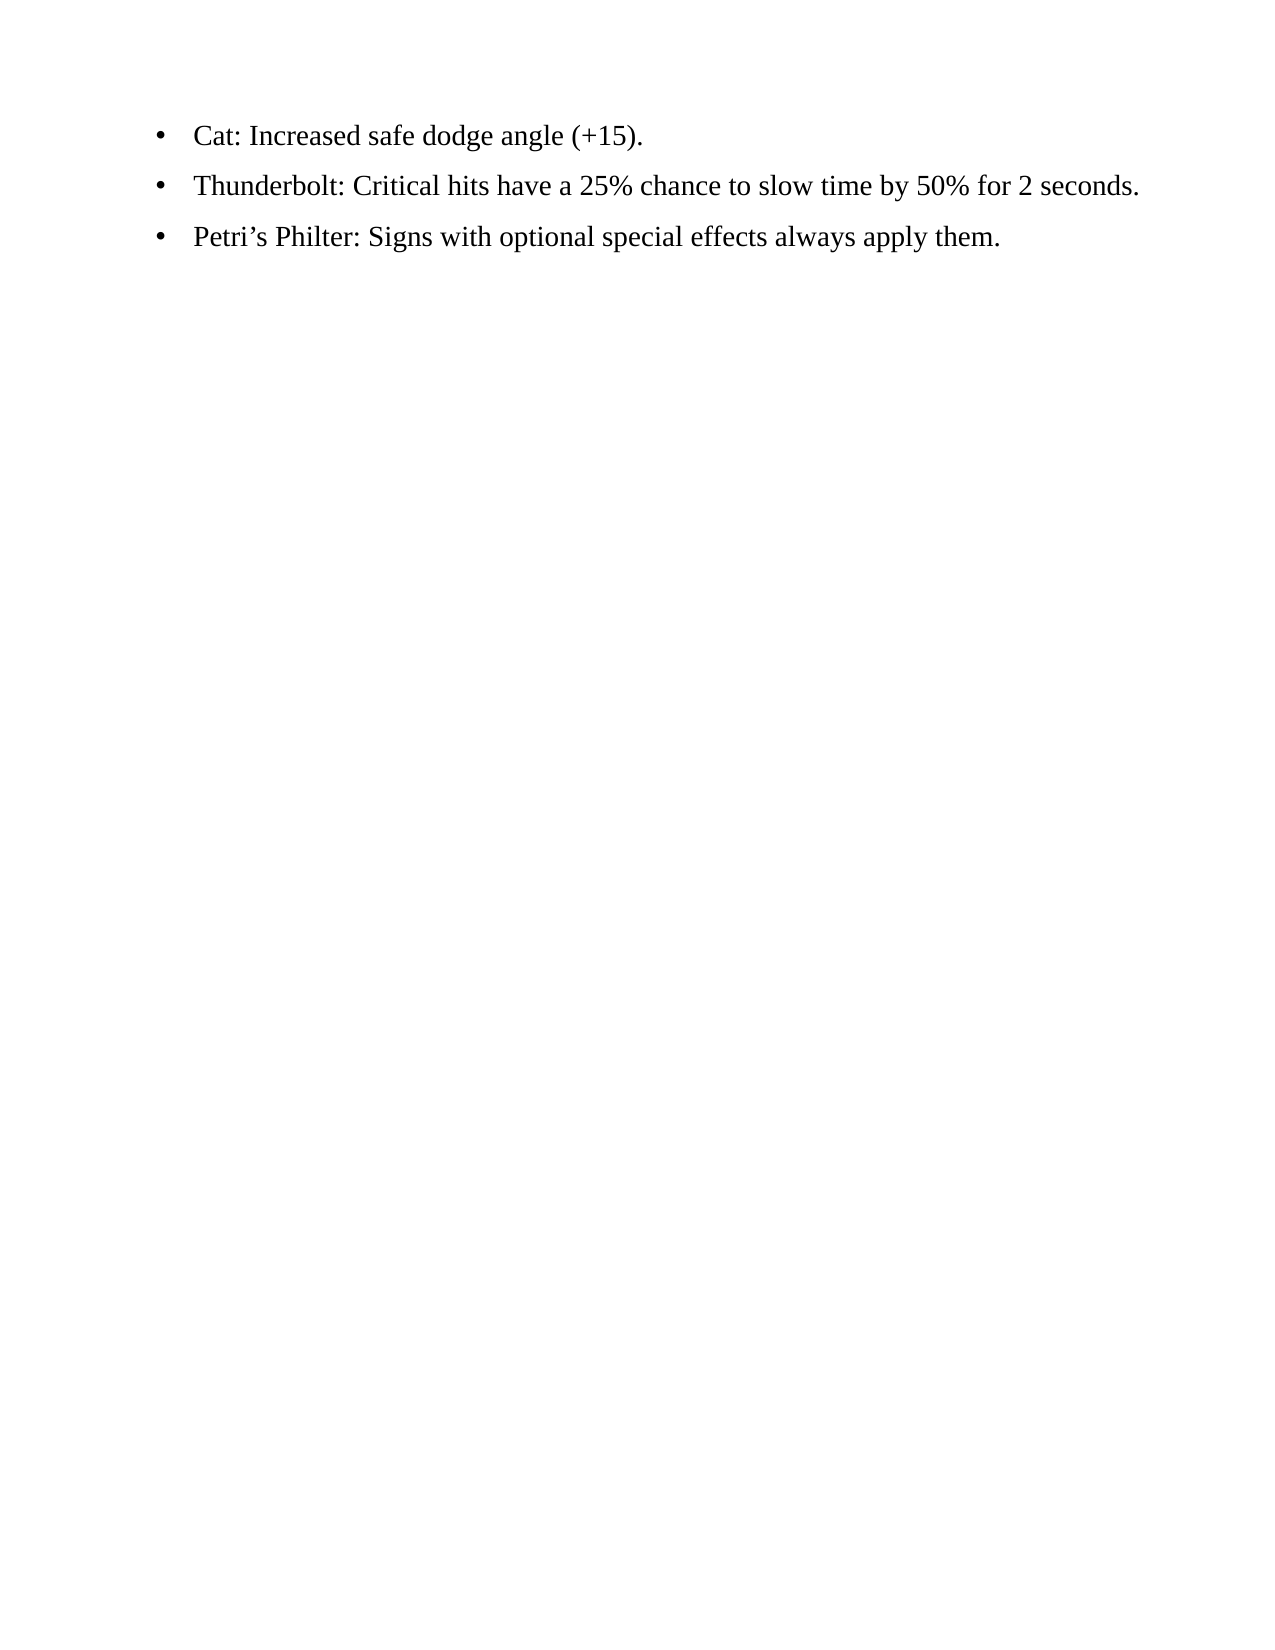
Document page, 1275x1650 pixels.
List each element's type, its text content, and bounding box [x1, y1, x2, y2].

list Thunderbolt: Critical hits have a 25% chance to slow time by 50% for 2 seconds. [156, 168, 1157, 202]
list Petri’s Philter: Signs with optional special effects always apply them. [156, 219, 1157, 253]
list Cat: Increased safe dodge angle (+15). [156, 118, 1157, 152]
